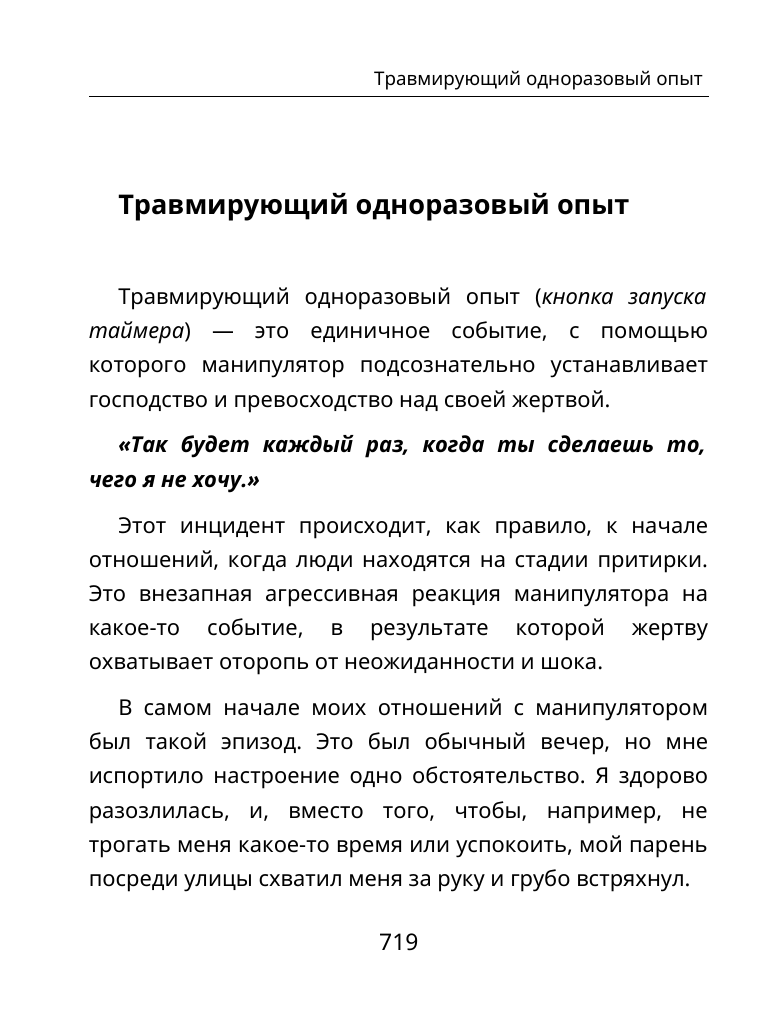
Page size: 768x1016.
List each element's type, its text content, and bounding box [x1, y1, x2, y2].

text Травмирующий одноразовый опыт (кнопка запуска таймера) — это единичное событие, с помощью которого манипулятор подсознательно устанавливает господство и превосходство над своей жертвой. [88, 281, 709, 413]
text Этот инцидент происходит, как правило, к начале отношений, когда люди находятся на стадии притирки. Это внезапная агрессивная реакция манипулятора на какое-то событие, в результате которой жертву охватывает оторопь от неожиданности и шока. [88, 509, 709, 676]
text «Так будет каждый раз, когда ты сделаешь то, чего я не хочу.» [88, 429, 709, 493]
text В самом начале моих отношений с манипулятором был такой эпизод. Это был обычный вечер, но мне испортило настроение одно обстоятельство. Я здорово разозлилась, и, вместо того, чтобы, например, не трогать меня какое-то время или успокоить, мой парень посреди улицы схватил меня за руку и грубо встряхнул. [88, 692, 709, 893]
subtitle Травмирующий одноразовый опыт [88, 185, 709, 222]
